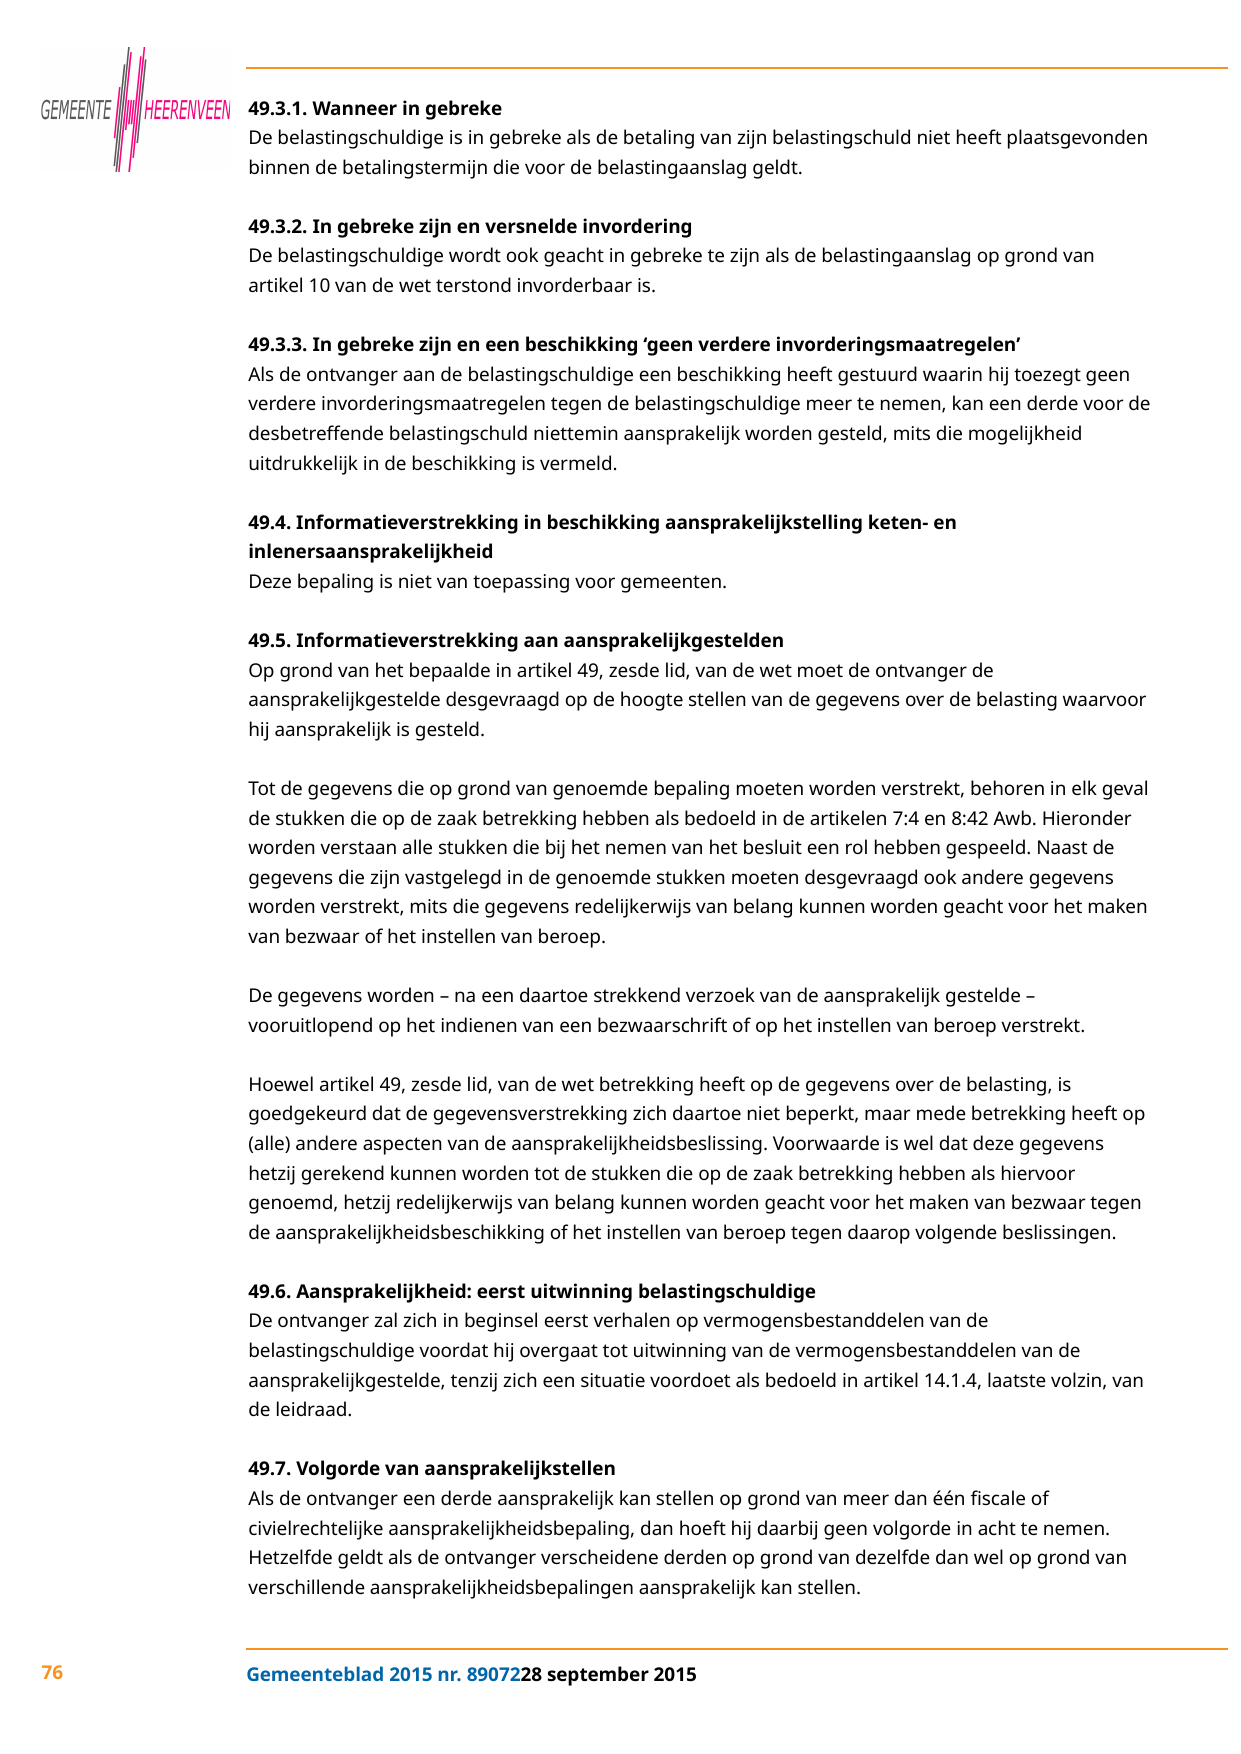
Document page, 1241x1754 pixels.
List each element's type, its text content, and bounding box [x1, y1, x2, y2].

text 49.3.3. In gebreke zijn en een beschikking ‘geen verdere invorderingsmaatregelen’ [248, 331, 1152, 357]
text 49.3.1. Wanneer in gebreke [248, 95, 1152, 121]
text De ontvanger zal zich in beginsel eerst verhalen op vermogensbestanddelen van de belastingschuldige voordat hij overgaat tot uitwinning van de vermogensbestanddelen van de aansprakelijkgestelde, tenzij zich een situatie voordoet als bedoeld in artikel 14.1.4, laatste volzin, van de leidraad. [248, 1308, 1152, 1422]
picture [41, 47, 231, 172]
text Deze bepaling is niet van toepassing voor gemeenten. [248, 568, 1152, 594]
text 49.4. Informatieverstrekking in beschikking aansprakelijkstelling keten- en inlenersaansprakelijkheid [248, 509, 1152, 564]
text Hoewel artikel 49, zesde lid, van de wet betrekking heeft op de gegevens over de belasting, is goedgekeurd dat de gegevensverstrekking zich daartoe niet beperkt, maar mede betrekking heeft op (alle) andere aspecten van de aansprakelijkheidsbeslissing. Voorwaarde is wel dat deze gegevens hetzij gerekend kunnen worden tot de stukken die op de zaak betrekking hebben als hiervoor genoemd, hetzij redelijkerwijs van belang kunnen worden geacht voor het maken van bezwaar tegen de aansprakelijkheidsbeschikking of het instellen van beroep tegen daarop volgende beslissingen. [248, 1071, 1152, 1245]
text 49.3.2. In gebreke zijn en versnelde invordering [248, 213, 1152, 239]
text Als de ontvanger een derde aansprakelijk kan stellen op grond van meer dan één fiscale of civielrechtelijke aansprakelijkheidsbepaling, dan hoeft hij daarbij geen volgorde in acht te nemen. Hetzelfde geldt als de ontvanger verscheidene derden op grond van dezelfde dan wel op grond van verschillende aansprakelijkheidsbepalingen aansprakelijk kan stellen. [248, 1485, 1152, 1600]
text Als de ontvanger aan de belastingschuldige een beschikking heeft gestuurd waarin hij toezegt geen verdere invorderingsmaatregelen tegen de belastingschuldige meer te nemen, kan een derde voor de desbetreffende belastingschuld niettemin aansprakelijk worden gesteld, mits die mogelijkheid uitdrukkelijk in de beschikking is vermeld. [248, 361, 1152, 476]
text 49.7. Volgorde van aansprakelijkstellen [248, 1456, 1152, 1481]
text 49.6. Aansprakelijkheid: eerst uitwinning belastingschuldige [248, 1278, 1152, 1304]
text De belastingschuldige is in gebreke als de betaling van zijn belastingschuld niet heeft plaatsgevonden binnen de betalingstermijn die voor de belastingaanslag geldt. [248, 124, 1152, 180]
text Tot de gegevens die op grond van genoemde bepaling moeten worden verstrekt, behoren in elk geval de stukken die op de zaak betrekking hebben als bedoeld in de artikelen 7:4 en 8:42 Awb. Hieronder worden verstaan alle stukken die bij het nemen van het besluit een rol hebben gespeeld. Naast de gegevens die zijn vastgelegd in de genoemde stukken moeten desgevraagd ook andere gegevens worden verstrekt, mits die gegevens redelijkerwijs van belang kunnen worden geacht voor het maken van bezwaar of het instellen van beroep. [248, 775, 1152, 949]
text De belastingschuldige wordt ook geacht in gebreke te zijn als de belastingaanslag op grond van artikel 10 van de wet terstond invorderbaar is. [248, 243, 1152, 298]
text Op grond van het bepaalde in artikel 49, zesde lid, van de wet moet de ontvanger de aansprakelijkgestelde desgevraagd op de hoogte stellen van de gegevens over de belasting waarvoor hij aansprakelijk is gesteld. [248, 657, 1152, 742]
text De gegevens worden – na een daartoe strekkend verzoek van de aansprakelijk gestelde – vooruitlopend op het indienen van een bezwaarschrift of op het instellen van beroep verstrekt. [248, 982, 1152, 1038]
text 49.5. Informatieverstrekking aan aansprakelijkgestelden [248, 627, 1152, 653]
